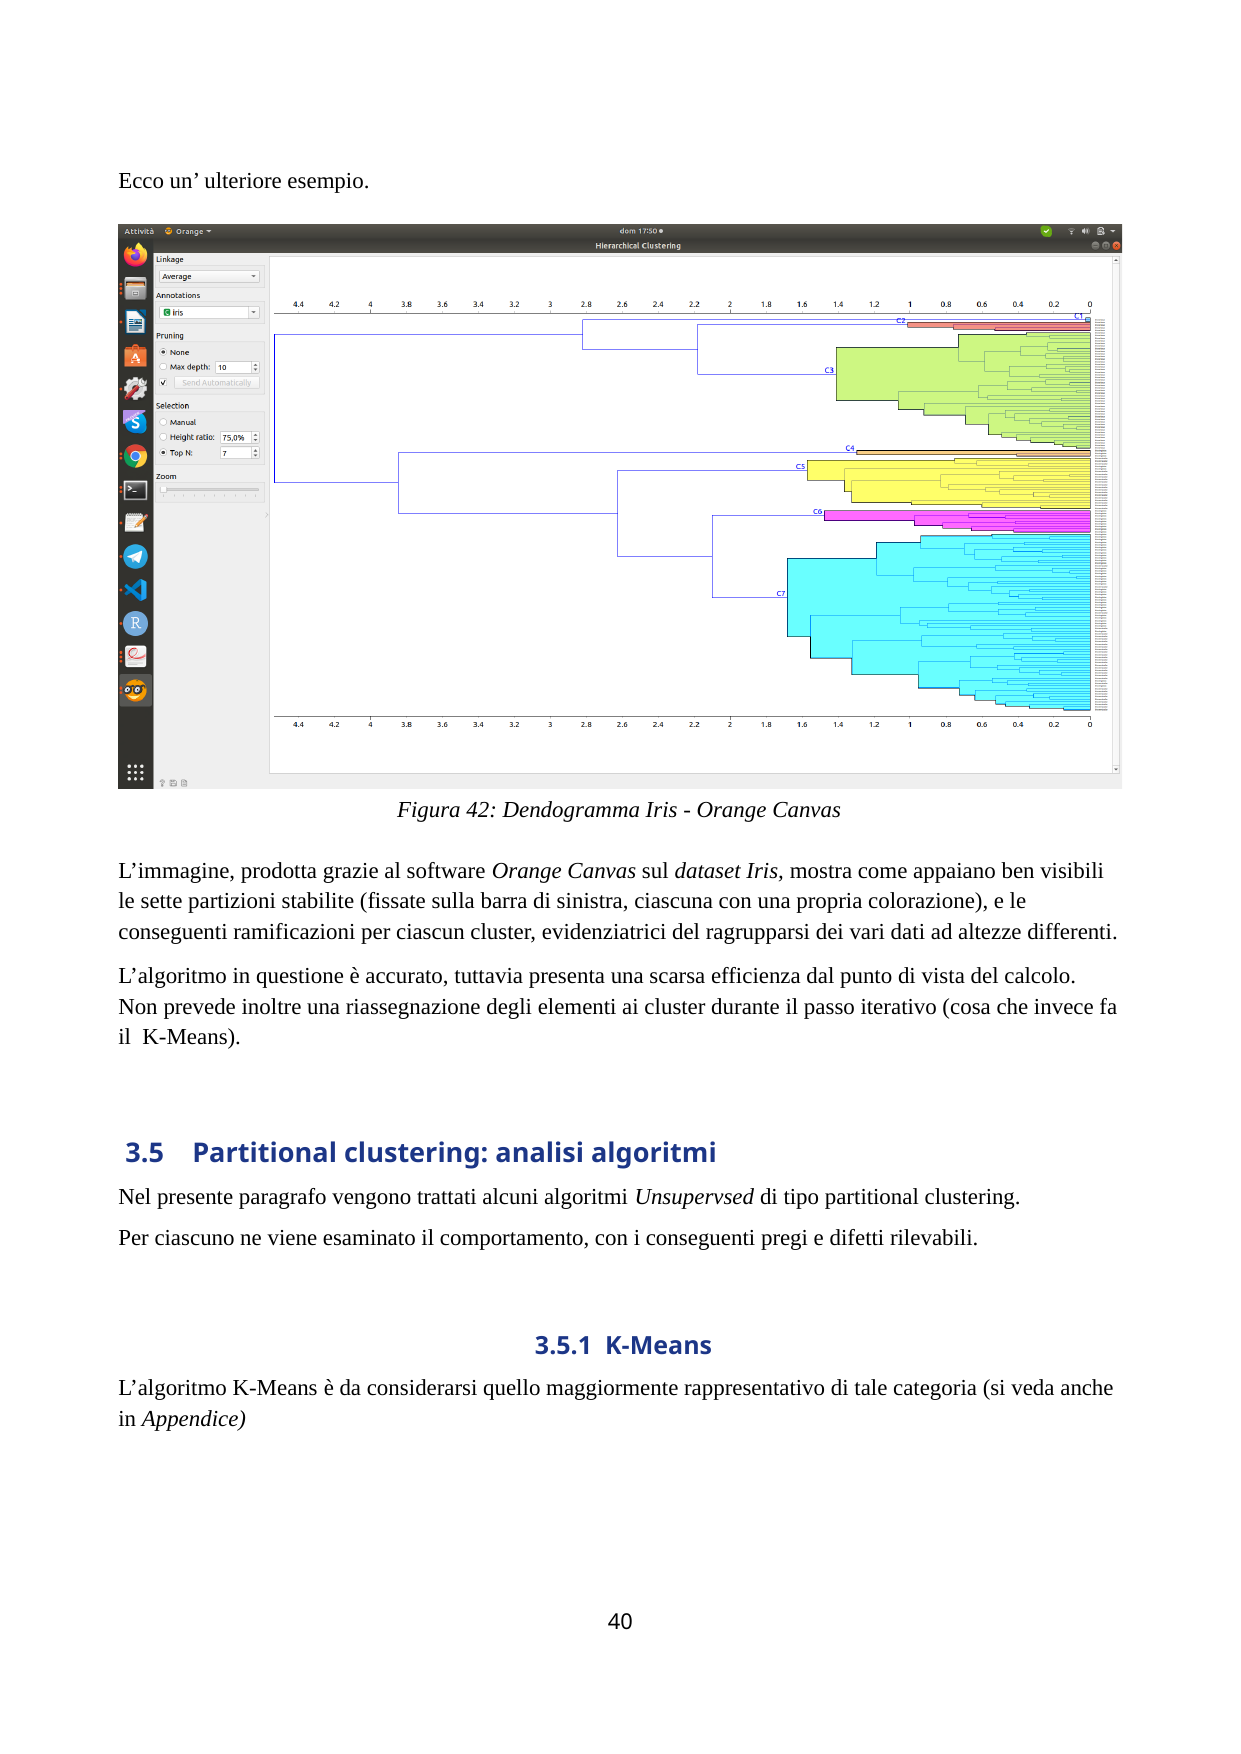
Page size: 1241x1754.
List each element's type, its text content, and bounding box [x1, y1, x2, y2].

text [118, 212, 1122, 224]
text L’algoritmo in questione è accurato, tuttavia presenta una scarsa efficienza dal punto di vista del calcolo. Non prevede inoltre una riassegnazione degli elementi ai cluster durante il passo iterativo (cosa che invece fa il K-Means). [118, 963, 1122, 1049]
picture [118, 224, 1123, 789]
text L’immagine, prodotta grazie al software Orange Canvas sul dataset Iris, mostra come appaiano ben visibili le sette partizioni stabilite (fissate sulla barra di sinistra, ciascuna con una propria colorazione), e le conseguenti ramificazioni per ciascun cluster, evidenziatrici del ragrupparsi dei vari dati ad altezze differenti. [118, 822, 1122, 944]
subtitle Partitional clustering: analisi algoritmi [118, 1133, 1122, 1170]
text L’algoritmo K-Means è da considerarsi quello maggiormente rappresentativo di tale categoria (si veda anche in Appendice) [118, 1374, 1122, 1431]
text Figura 42: Dendogramma Iris - Orange Canvas [118, 789, 1122, 822]
text Nel presente paragrafo vengono trattati alcuni algoritmi Unsupervsed di tipo partitional clustering. [118, 1183, 1122, 1209]
text Per ciascuno ne viene esaminato il comportamento, con i conseguenti pregi e difetti rilevabili. [118, 1224, 1122, 1250]
subtitle K-Means [118, 1328, 1122, 1362]
text Ecco un’ ulteriore esempio. [118, 167, 1122, 193]
